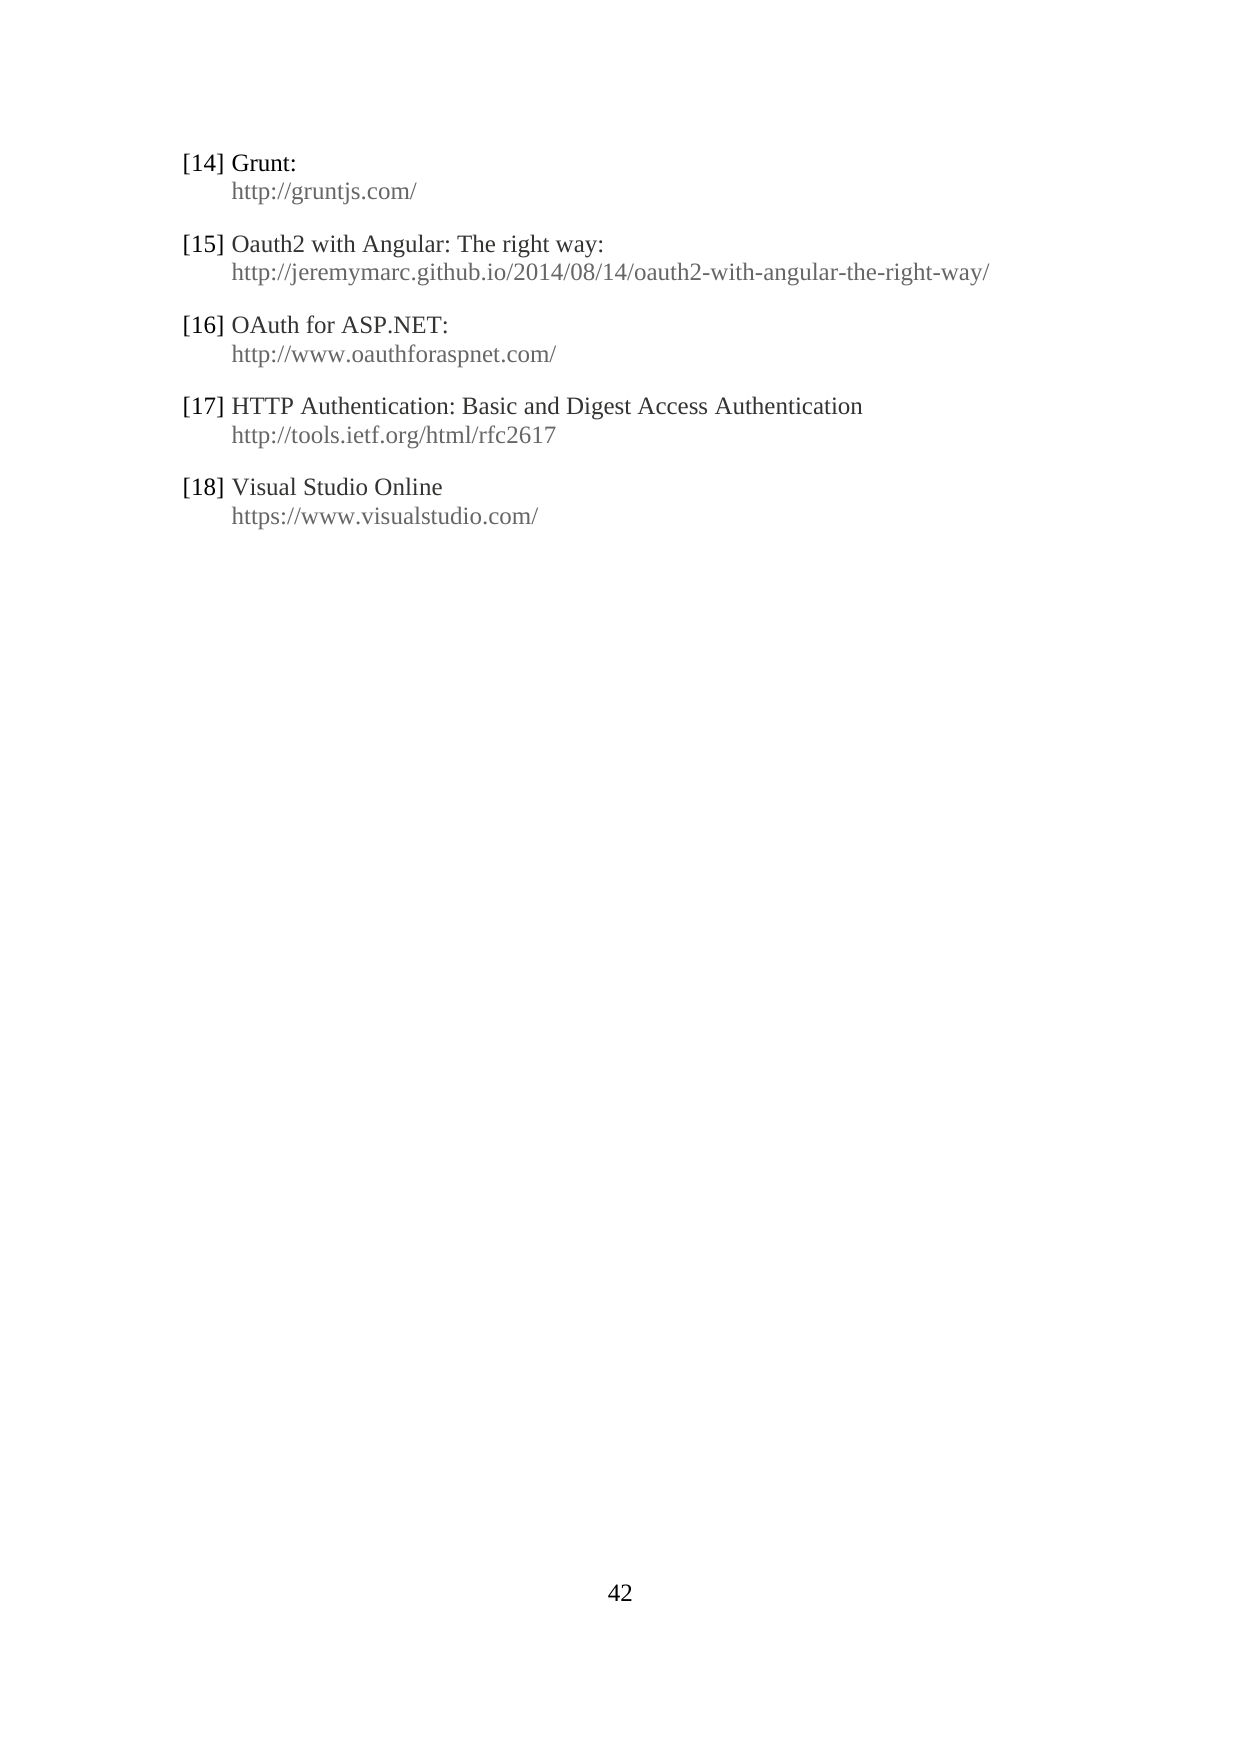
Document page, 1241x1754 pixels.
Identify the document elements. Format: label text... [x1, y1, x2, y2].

list Visual Studio Online [182, 472, 1093, 501]
list https://www.visualstudio.com/ [182, 501, 1093, 530]
list HTTP Authentication: Basic and Digest Access Authentication [182, 391, 1093, 420]
list Grunt: [182, 148, 1093, 176]
list http://gruntjs.com/ [182, 176, 1093, 205]
list Oauth2 with Angular: The right way: [182, 229, 1093, 257]
list http://www.oauthforaspnet.com/ [182, 339, 1093, 367]
list OAuth for ASP.NET: [182, 310, 1093, 339]
list http://jeremymarc.github.io/2014/08/14/oauth2-with-angular-the-right-way/ [182, 257, 1093, 286]
list http://tools.ietf.org/html/rfc2617 [182, 420, 1093, 448]
